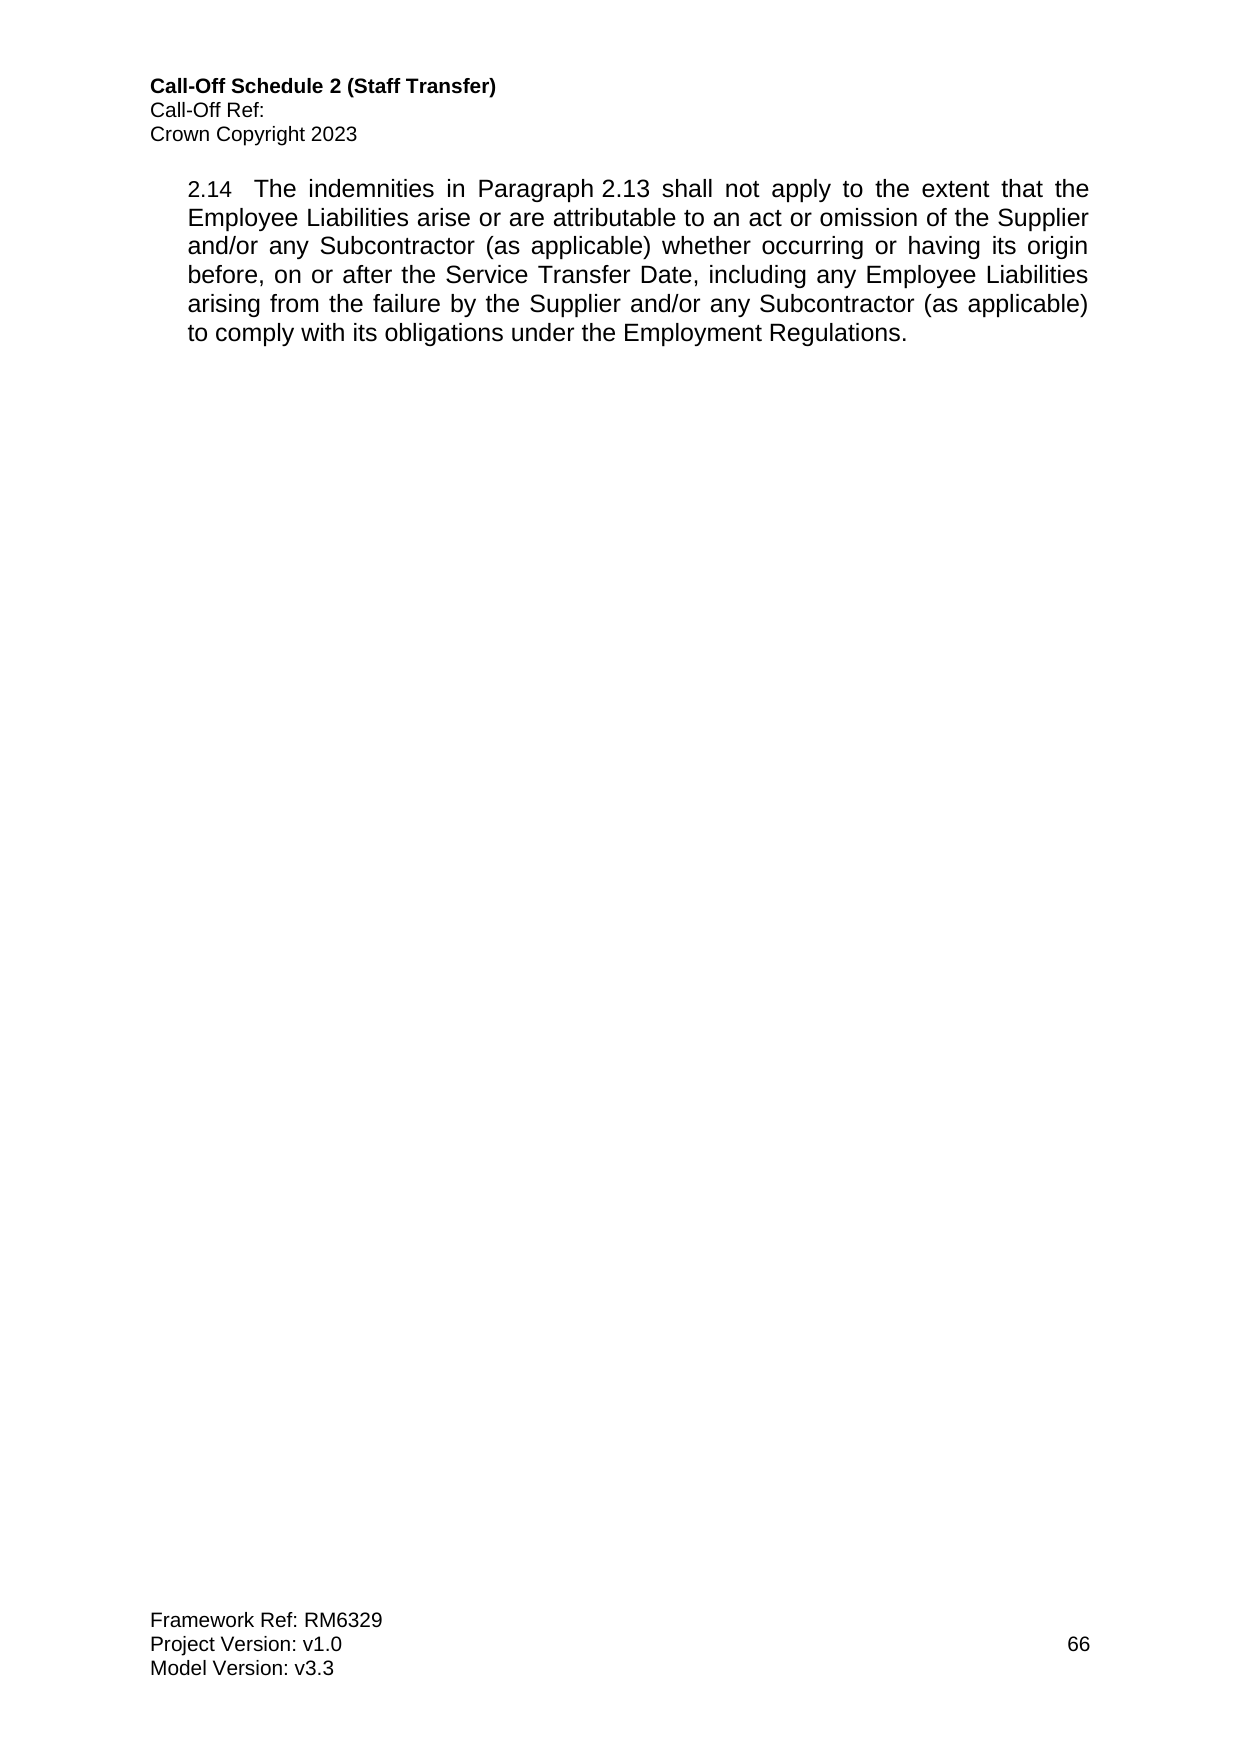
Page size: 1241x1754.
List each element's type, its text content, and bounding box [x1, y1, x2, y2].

list The indemnities in Paragraph 2.13 shall not apply to the extent that the Employee Liabilities arise or are attributable to an act or omission of the Supplier and/or any Subcontractor (as applicable) whether occurring or having its origin before, on or after the Service Transfer Date, including any Employee Liabilities arising from the failure by the Supplier and/or any Subcontractor (as applicable) to comply with its obligations under the Employment Regulations. [187, 174, 1090, 346]
